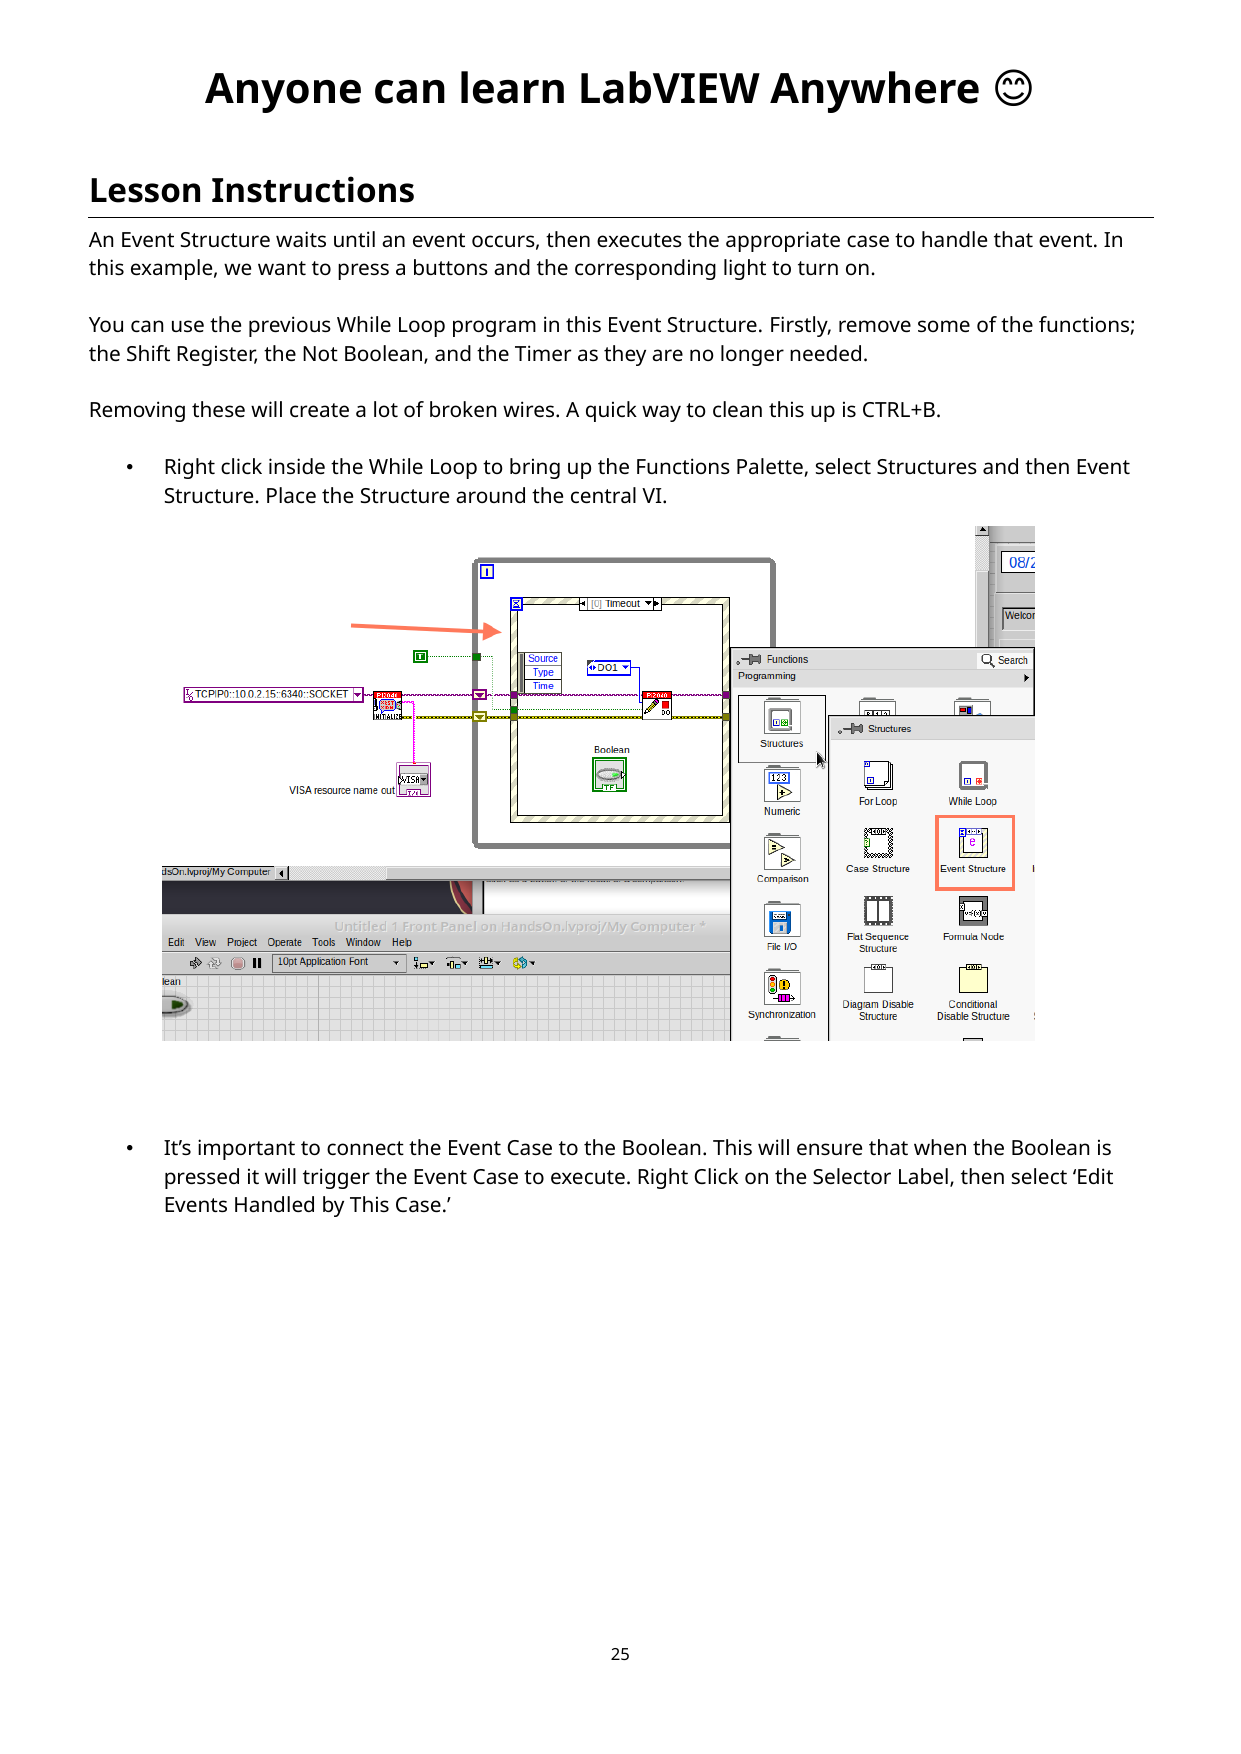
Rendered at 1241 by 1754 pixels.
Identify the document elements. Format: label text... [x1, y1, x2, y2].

list Right click inside the While Loop to bring up the Functions Palette, select Structures and then Event Structure. Place the Structure around the central VI. [126, 452, 1152, 509]
list It’s important to connect the Event Case to the Boolean. This will ensure that when the Boolean is pressed it will trigger the Event Case to execute. Right Click on the Selector Label, then select ‘Edit Events Handled by This Case.’ [126, 1133, 1152, 1219]
text An Event Structure waits until an event occurs, then executes the appropriate case to handle that event. In this example, we want to press a buttons and the corresponding light to turn on. [88, 225, 1152, 282]
subtitle Lesson Instructions [88, 167, 1152, 212]
picture [162, 526, 1035, 1044]
text You can use the previous While Loop program in this Event Structure. Firstly, remove some of the functions; the Shift Register, the Not Boolean, and the Timer as they are no longer needed. [88, 310, 1152, 367]
text Removing these will create a lot of broken wires. A quick way to clean this up is CTRL+B. [88, 396, 1152, 424]
